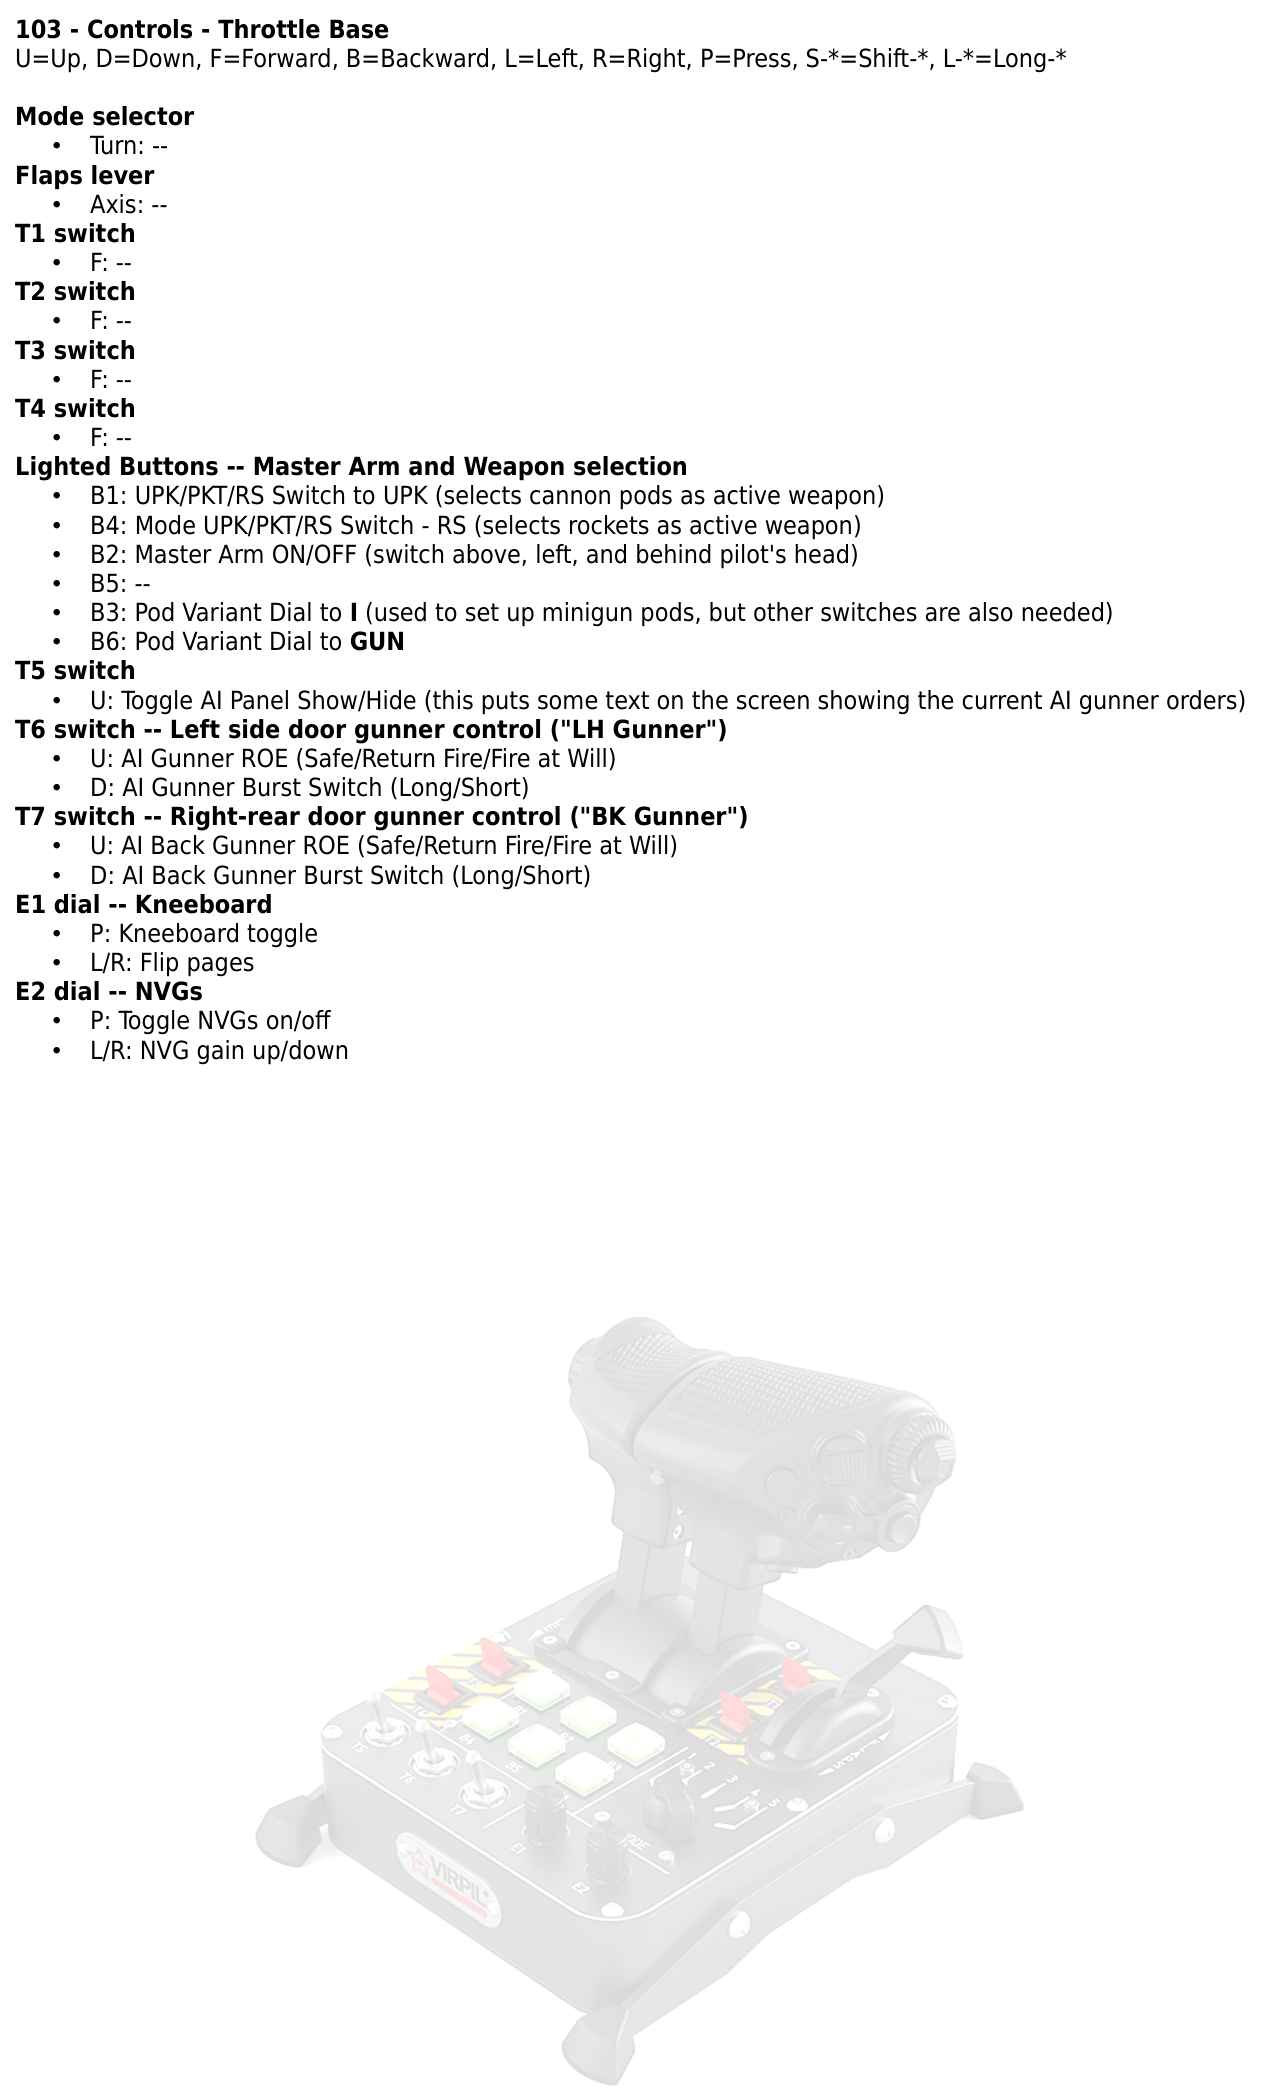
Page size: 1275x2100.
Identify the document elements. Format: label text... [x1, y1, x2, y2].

list F: -- [52, 248, 1260, 277]
text Mode selector [15, 102, 1260, 132]
list P: Kneeboard toggle [52, 919, 1260, 948]
list P: Toggle NVGs on/off [52, 1007, 1260, 1036]
text T2 switch [15, 277, 1260, 307]
list D: AI Gunner Burst Switch (Long/Short) [52, 773, 1260, 802]
text T3 switch [15, 336, 1260, 365]
list F: -- [52, 423, 1260, 452]
list B3: Pod Variant Dial to I (used to set up minigun pods, but other switches are also needed) [52, 598, 1260, 627]
text T1 switch [15, 219, 1260, 248]
list Turn: -- [52, 132, 1260, 161]
list L/R: Flip pages [52, 948, 1260, 977]
text T4 switch [15, 394, 1260, 423]
text T7 switch -- Right-rear door gunner control ("BK Gunner") [15, 802, 1260, 832]
list F: -- [52, 307, 1260, 336]
list B5: -- [52, 569, 1260, 598]
text E1 dial -- Kneeboard [15, 890, 1260, 919]
text Flaps lever [15, 161, 1260, 190]
text E2 dial -- NVGs [15, 977, 1260, 1007]
list B1: UPK/PKT/RS Switch to UPK (selects cannon pods as active weapon) [52, 482, 1260, 511]
list U: AI Gunner ROE (Safe/Return Fire/Fire at Will) [52, 744, 1260, 773]
text T6 switch -- Left side door gunner control ("LH Gunner") [15, 715, 1260, 744]
text T5 switch [15, 657, 1260, 686]
list B2: Master Arm ON/OFF (switch above, left, and behind pilot's head) [52, 540, 1260, 569]
text U=Up, D=Down, F=Forward, B=Backward, L=Left, R=Right, P=Press, S-*=Shift-*, L-*=Long-* [15, 44, 1260, 73]
list B6: Pod Variant Dial to GUN [52, 627, 1260, 657]
list U: Toggle AI Panel Show/Hide (this puts some text on the screen showing the current AI gunner orders) [52, 686, 1260, 715]
list B4: Mode UPK/PKT/RS Switch - RS (selects rockets as active weapon) [52, 511, 1260, 540]
list L/R: NVG gain up/down [52, 1036, 1260, 1065]
list D: AI Back Gunner Burst Switch (Long/Short) [52, 861, 1260, 890]
list Axis: -- [52, 190, 1260, 219]
text Lighted Buttons -- Master Arm and Weapon selection [15, 452, 1260, 482]
list F: -- [52, 365, 1260, 394]
list U: AI Back Gunner ROE (Safe/Return Fire/Fire at Will) [52, 832, 1260, 861]
text 103 - Controls - Throttle Base [15, 15, 1260, 44]
